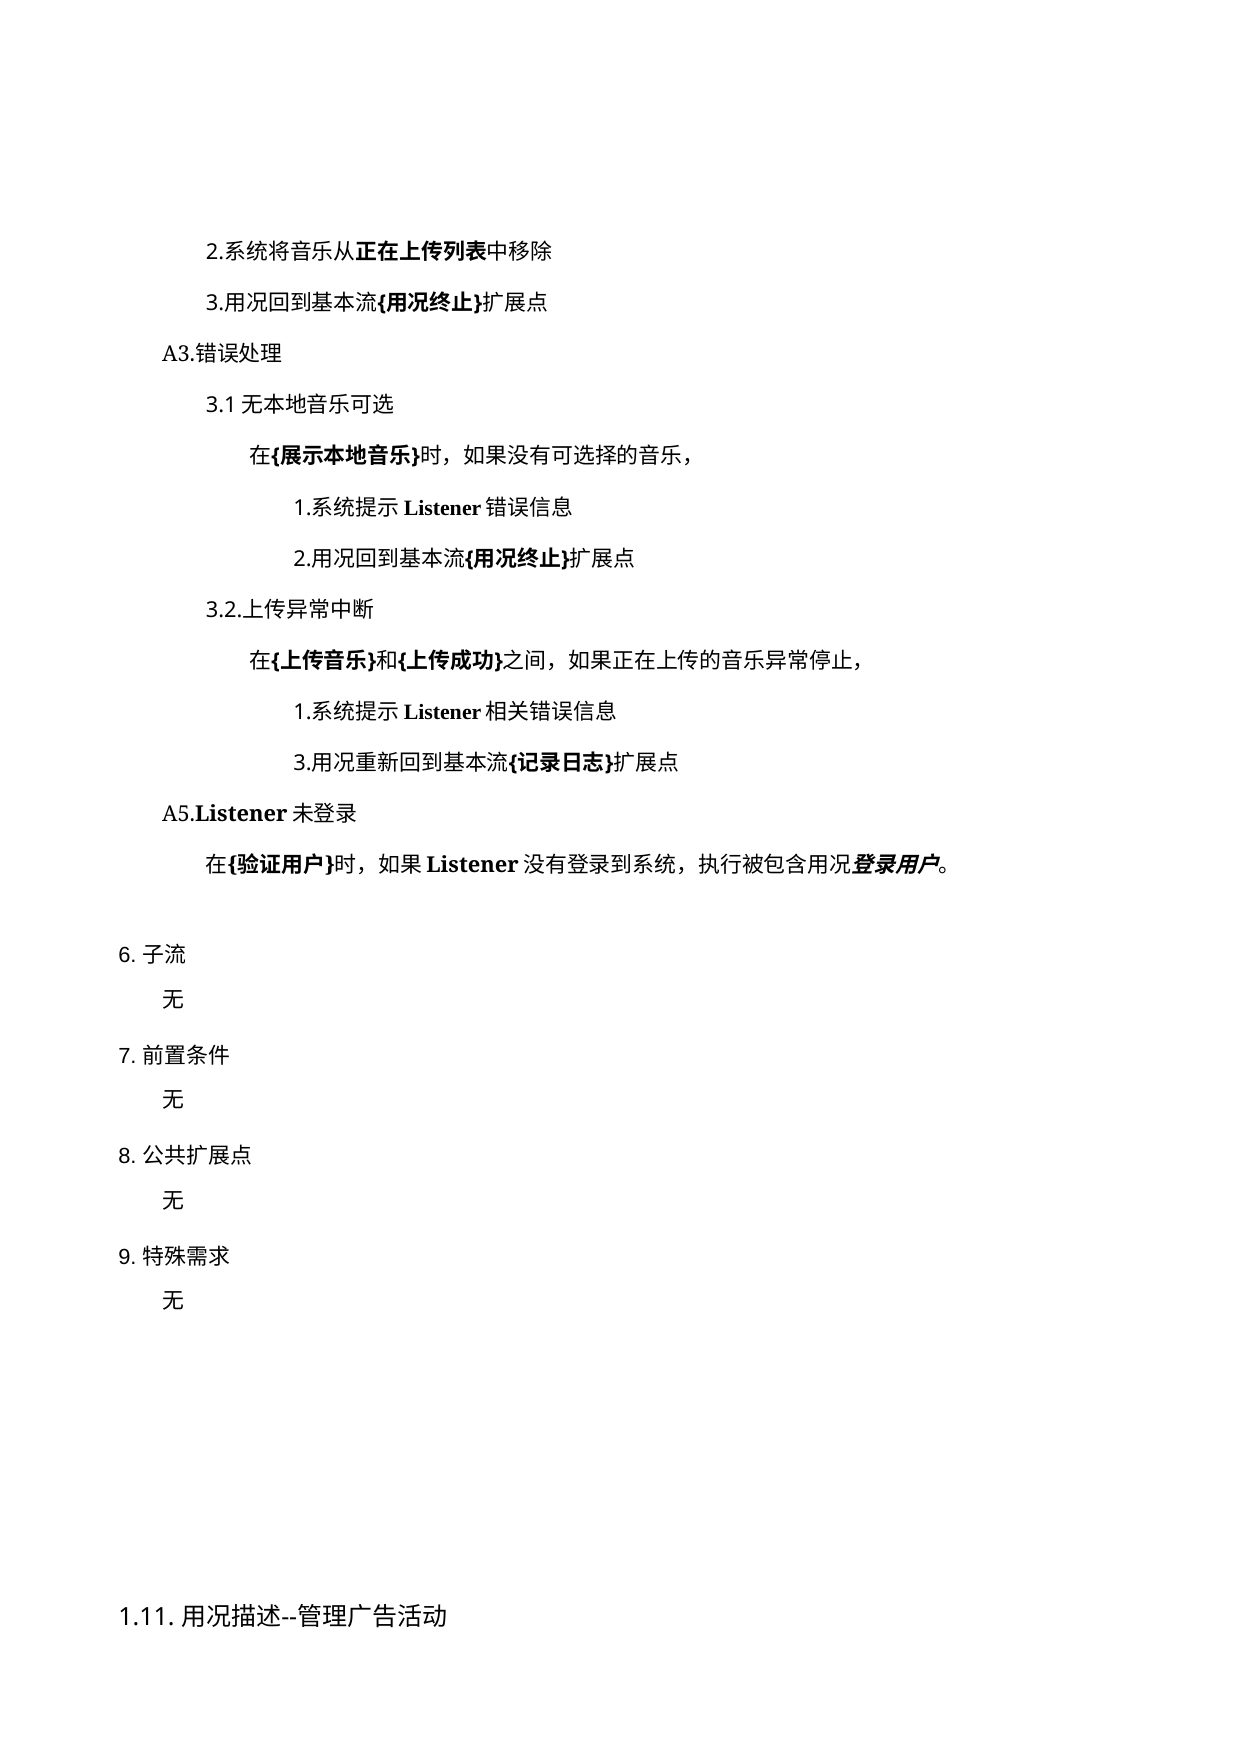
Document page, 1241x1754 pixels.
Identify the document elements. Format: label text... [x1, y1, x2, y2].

text 无 [118, 982, 1122, 1013]
text A3.错误处理 [118, 336, 1122, 368]
text 无 [118, 1183, 1122, 1214]
subtitle 公共扩展点 [118, 1138, 1122, 1170]
text 在{展示本地音乐}时，如果没有可选择的音乐， [118, 438, 1122, 470]
subtitle 前置条件 [118, 1038, 1122, 1069]
subtitle 子流 [118, 937, 1122, 969]
subtitle 用况描述--管理广告活动 [118, 1597, 1122, 1633]
text 3.用况回到基本流{用况终止}扩展点 [118, 285, 1122, 317]
text 1.系统提示Listener错误信息 [118, 489, 1122, 521]
text 在{上传音乐}和{上传成功}之间，如果正在上传的音乐异常停止， [118, 643, 1122, 674]
text 3.用况重新回到基本流{记录日志}扩展点 [118, 745, 1122, 777]
text 3.1无本地音乐可选 [118, 387, 1122, 419]
text 在{验证用户}时，如果Listener没有登录到系统，执行被包含用况登录用户。 [118, 847, 1122, 879]
text A5.Listener未登录 [118, 796, 1122, 828]
text 2.用况回到基本流{用况终止}扩展点 [118, 541, 1122, 572]
subtitle 特殊需求 [118, 1239, 1122, 1271]
text 无 [118, 1082, 1122, 1114]
text 2.系统将音乐从正在上传列表中移除 [118, 234, 1122, 266]
text 3.2.上传异常中断 [118, 592, 1122, 623]
text 无 [118, 1283, 1122, 1315]
text 1.系统提示Listener相关错误信息 [118, 694, 1122, 726]
